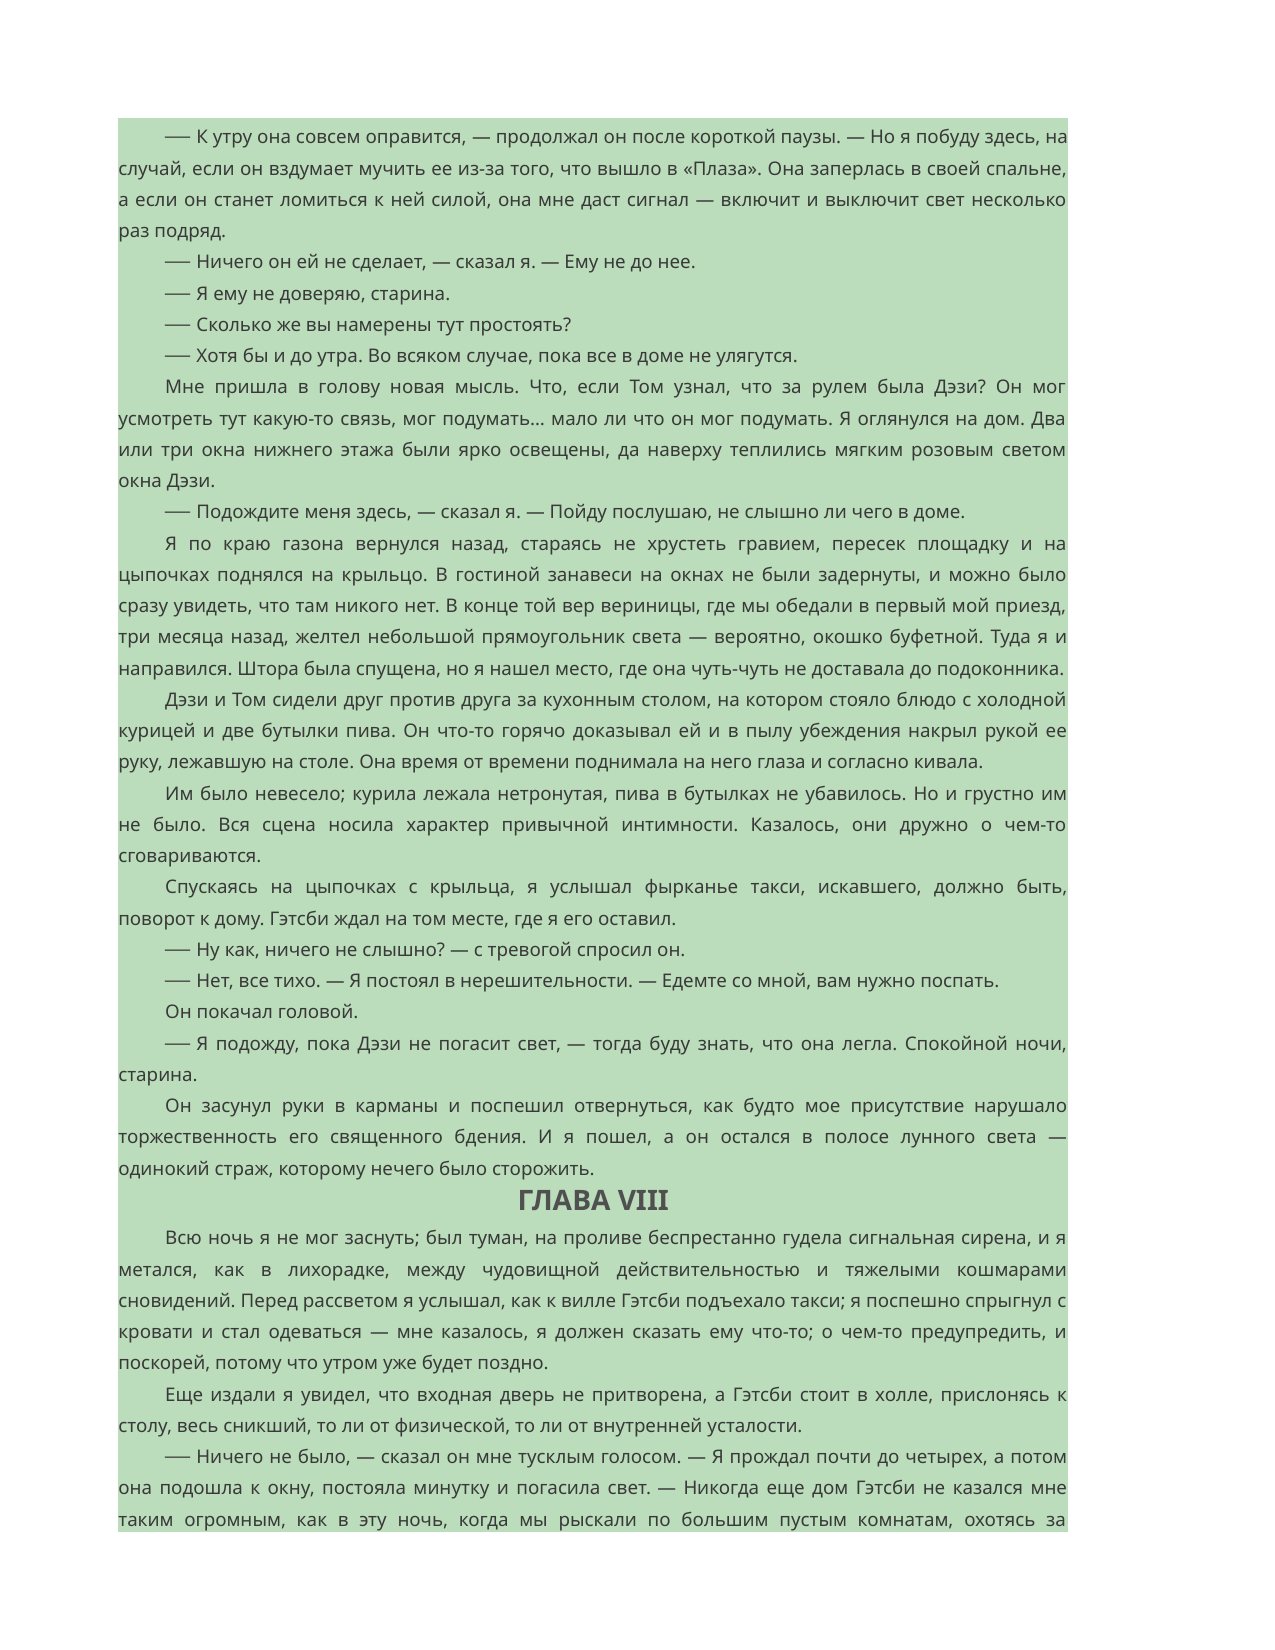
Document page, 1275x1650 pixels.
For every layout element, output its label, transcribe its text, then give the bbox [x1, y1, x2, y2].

text — Ничего он ей не сделает, — сказал я. — Ему не до нее. [118, 243, 1068, 274]
subtitle ГЛАВА VIII [118, 1181, 1068, 1219]
text — Ну как, ничего не слышно? — с тревогой спросил он. [118, 931, 1068, 962]
text — Подождите меня здесь, — сказал я. — Пойду послушаю, не слышно ли чего в доме. [118, 493, 1068, 524]
text — Нет, все тихо. — Я постоял в нерешительности. — Едемте со мной, вам нужно поспать. [118, 962, 1068, 993]
text — Сколько же вы намерены тут простоять? [118, 306, 1068, 337]
text — Я ему не доверяю, старина. [118, 274, 1068, 306]
text Он покачал головой. [118, 993, 1068, 1024]
text — Хотя бы и до утра. Во всяком случае, пока все в доме не улягутся. [118, 337, 1068, 368]
text — Я подожду, пока Дэзи не погасит свет, — тогда буду знать, что она легла. Спокойной ночи, старина. [118, 1024, 1068, 1087]
text Дэзи и Том сидели друг против друга за кухонным столом, на котором стояло блюдо с холодной курицей и две бутылки пива. Он что-то горячо доказывал ей и в пылу убеждения накрыл рукой ее руку, лежавшую на столе. Она время от времени поднимала на него глаза и согласно кивала. [118, 681, 1068, 774]
text Всю ночь я не мог заснуть; был туман, на проливе беспрестанно гудела сигнальная сирена, и я метался, как в лихорадке, между чудовищной действительностью и тяжелыми кошмарами сновидений. Перед рассветом я услышал, как к вилле Гэтсби подъехало такси; я поспешно спрыгнул с кровати и стал одеваться — мне казалось, я должен сказать ему что-то; о чем-то предупредить, и поскорей, потому что утром уже будет поздно. [118, 1219, 1068, 1375]
text Я по краю газона вернулся назад, стараясь не хрустеть гравием, пересек площадку и на цыпочках поднялся на крыльцо. В гостиной занавеси на окнах не были задернуты, и можно было сразу увидеть, что там никого нет. В конце той вер вериницы, где мы обедали в первый мой приезд, три месяца назад, желтел небольшой прямоугольник света — вероятно, окошко буфетной. Туда я и направился. Штора была спущена, но я нашел место, где она чуть-чуть не доставала до подоконника. [118, 524, 1068, 681]
text — Ничего не было, — сказал он мне тусклым голосом. — Я прождал почти до четырех, а потом она подошла к окну, постояла минутку и погасила свет. — Никогда еще дом Гэтсби не казался мне таким огромным, как в эту ночь, когда мы рыскали по большим пустым комнатам, охотясь за [118, 1438, 1068, 1531]
text Мне пришла в голову новая мысль. Что, если Том узнал, что за рулем была Дэзи? Он мог усмотреть тут какую-то связь, мог подумать… мало ли что он мог подумать. Я оглянулся на дом. Два или три окна нижнего этажа были ярко освещены, да наверху теплились мягким розовым светом окна Дэзи. [118, 368, 1068, 493]
text Им было невесело; курила лежала нетронутая, пива в бутылках не убавилось. Но и грустно им не было. Вся сцена носила характер привычной интимности. Казалось, они дружно о чем-то сговариваются. [118, 774, 1068, 868]
text Он засунул руки в карманы и поспешил отвернуться, как будто мое присутствие нарушало торжественность его священного бдения. И я пошел, а он остался в полосе лунного света — одинокий страж, которому нечего было сторожить. [118, 1087, 1068, 1181]
text — К утру она совсем оправится, — продолжал он после короткой паузы. — Но я побуду здесь, на случай, если он вздумает мучить ее из-за того, что вышло в «Плаза». Она заперлась в своей спальне, а если он станет ломиться к ней силой, она мне даст сигнал — включит и выключит свет несколько раз подряд. [118, 118, 1068, 243]
text Еще издали я увидел, что входная дверь не притворена, а Гэтсби стоит в холле, прислонясь к столу, весь сникший, то ли от физической, то ли от внутренней усталости. [118, 1375, 1068, 1438]
text Спускаясь на цыпочках с крыльца, я услышал фырканье такси, искавшего, должно быть, поворот к дому. Гэтсби ждал на том месте, где я его оставил. [118, 868, 1068, 931]
